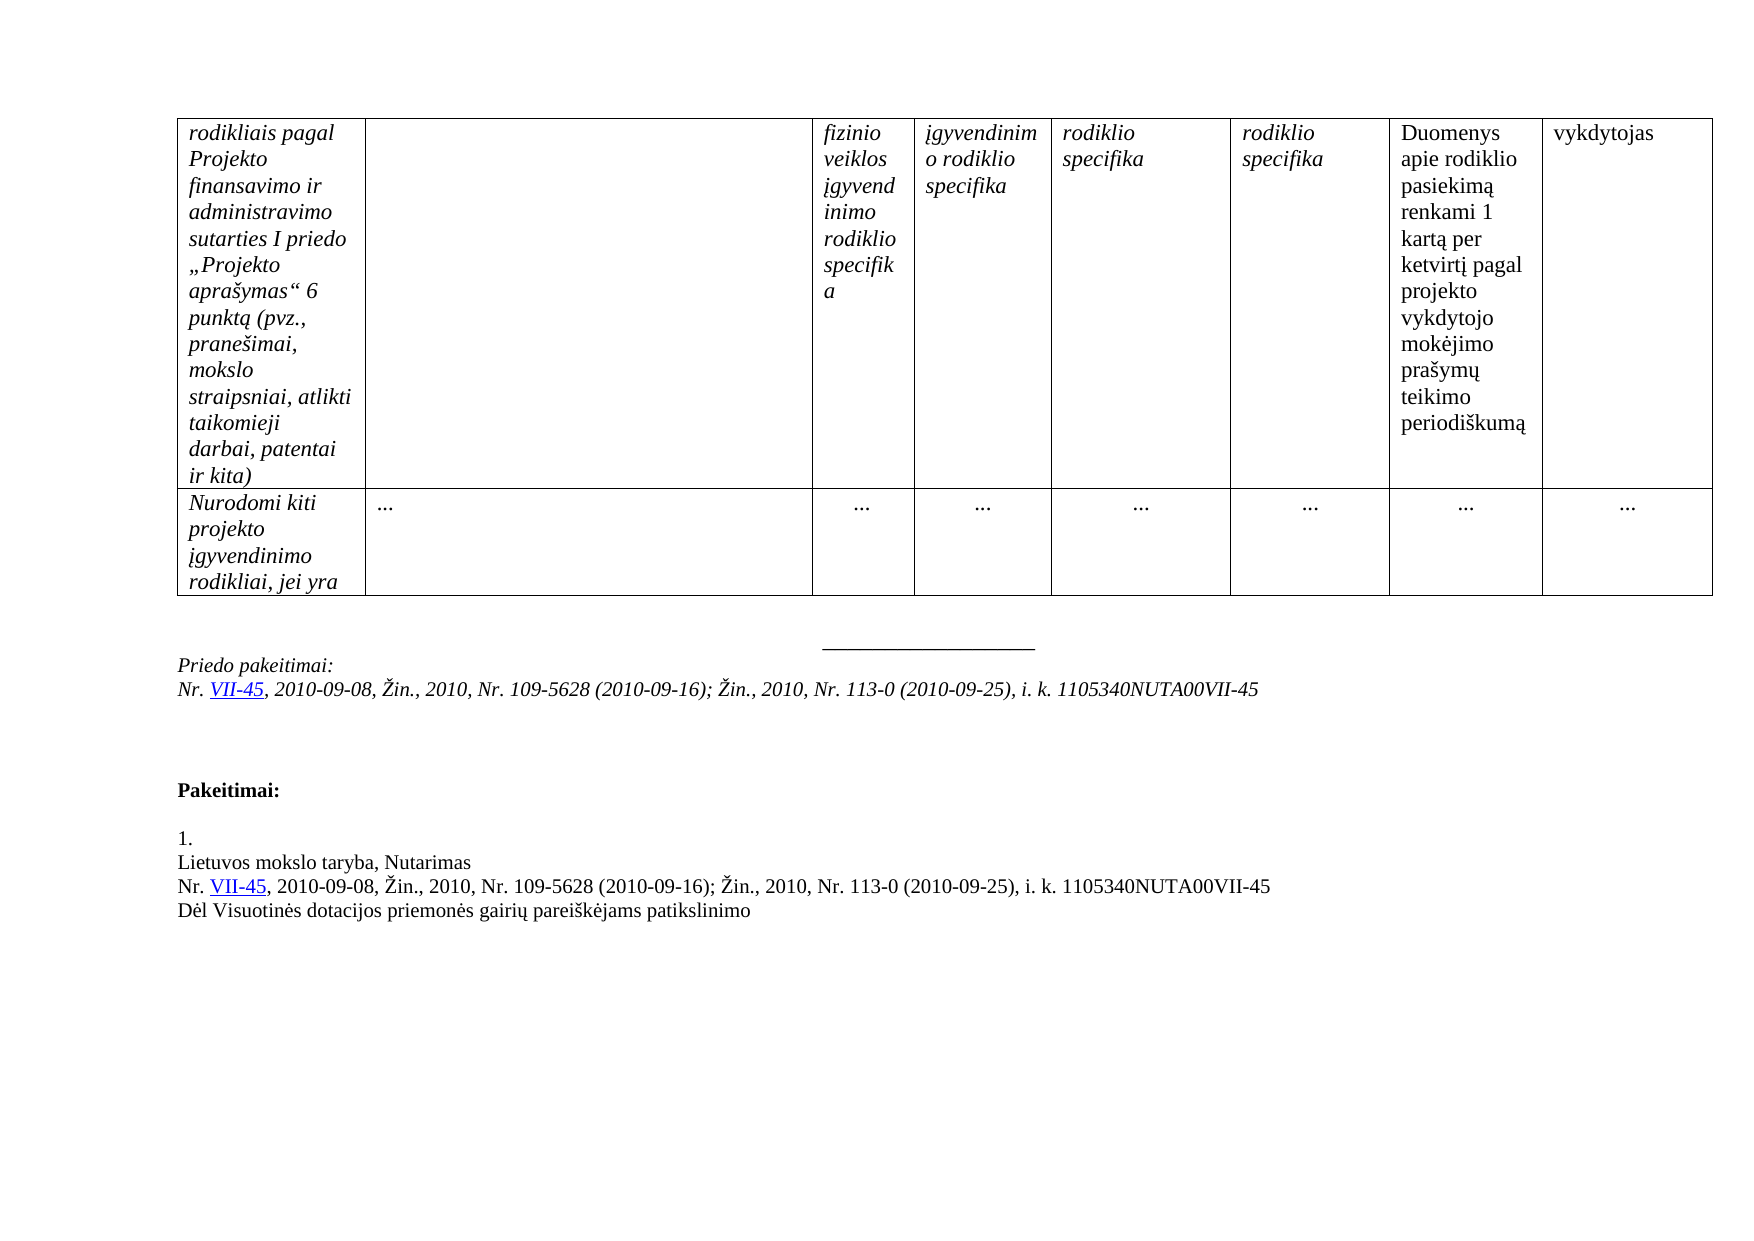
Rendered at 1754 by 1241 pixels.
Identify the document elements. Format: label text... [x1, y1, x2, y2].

table_cell ... [1231, 489, 1389, 594]
table_cell ... [1052, 489, 1230, 594]
table_cell rodiklio specifika [1231, 119, 1389, 488]
text 1. [177, 826, 1680, 850]
text Dėl Visuotinės dotacijos priemonės gairių pareiškėjams patikslinimo [177, 898, 1680, 922]
table_cell ... [915, 489, 1051, 594]
table_cell ... [1390, 489, 1542, 594]
table_cell rodikliais pagal Projekto finansavimo ir administravimo sutarties I priedo „Projekto aprašymas“ 6 punktą (pvz., pranešimai, mokslo straipsniai, atlikti taikomieji darbai, patentai ir kita) [178, 119, 365, 488]
table_cell ... [366, 489, 812, 594]
table_cell [366, 119, 812, 488]
table_cell vykdytojas [1543, 119, 1712, 488]
text Pakeitimai: [177, 778, 1680, 802]
table_cell rodiklio specifika [1052, 119, 1230, 488]
table_cell ... [813, 489, 914, 594]
text Priedo pakeitimai: [177, 653, 1680, 677]
text Nr. VII-45, 2010-09-08, Žin., 2010, Nr. 109-5628 (2010-09-16); Žin., 2010, Nr. 113-0 (2010-09-25), i. k. 1105340NUTA00VII-45 [177, 874, 1680, 898]
text Nr. VII-45, 2010-09-08, Žin., 2010, Nr. 109-5628 (2010-09-16); Žin., 2010, Nr. 113-0 (2010-09-25), i. k. 1105340NUTA00VII-45 [177, 677, 1680, 701]
table_cell Nurodomi kiti projekto įgyvendinimo rodikliai, jei yra [178, 489, 365, 594]
table_cell ... [1543, 489, 1712, 594]
text Lietuvos mokslo taryba, Nutarimas [177, 850, 1680, 874]
text _________________ [177, 624, 1680, 653]
table_cell įgyvendinimo rodiklio specifika [915, 119, 1051, 488]
table_cell fizinio veiklos įgyvendinimo rodiklio specifika [813, 119, 914, 488]
table_cell Duomenys apie rodiklio pasiekimą renkami 1 kartą per ketvirtį pagal projekto vykdytojo mokėjimo prašymų teikimo periodiškumą [1390, 119, 1542, 488]
